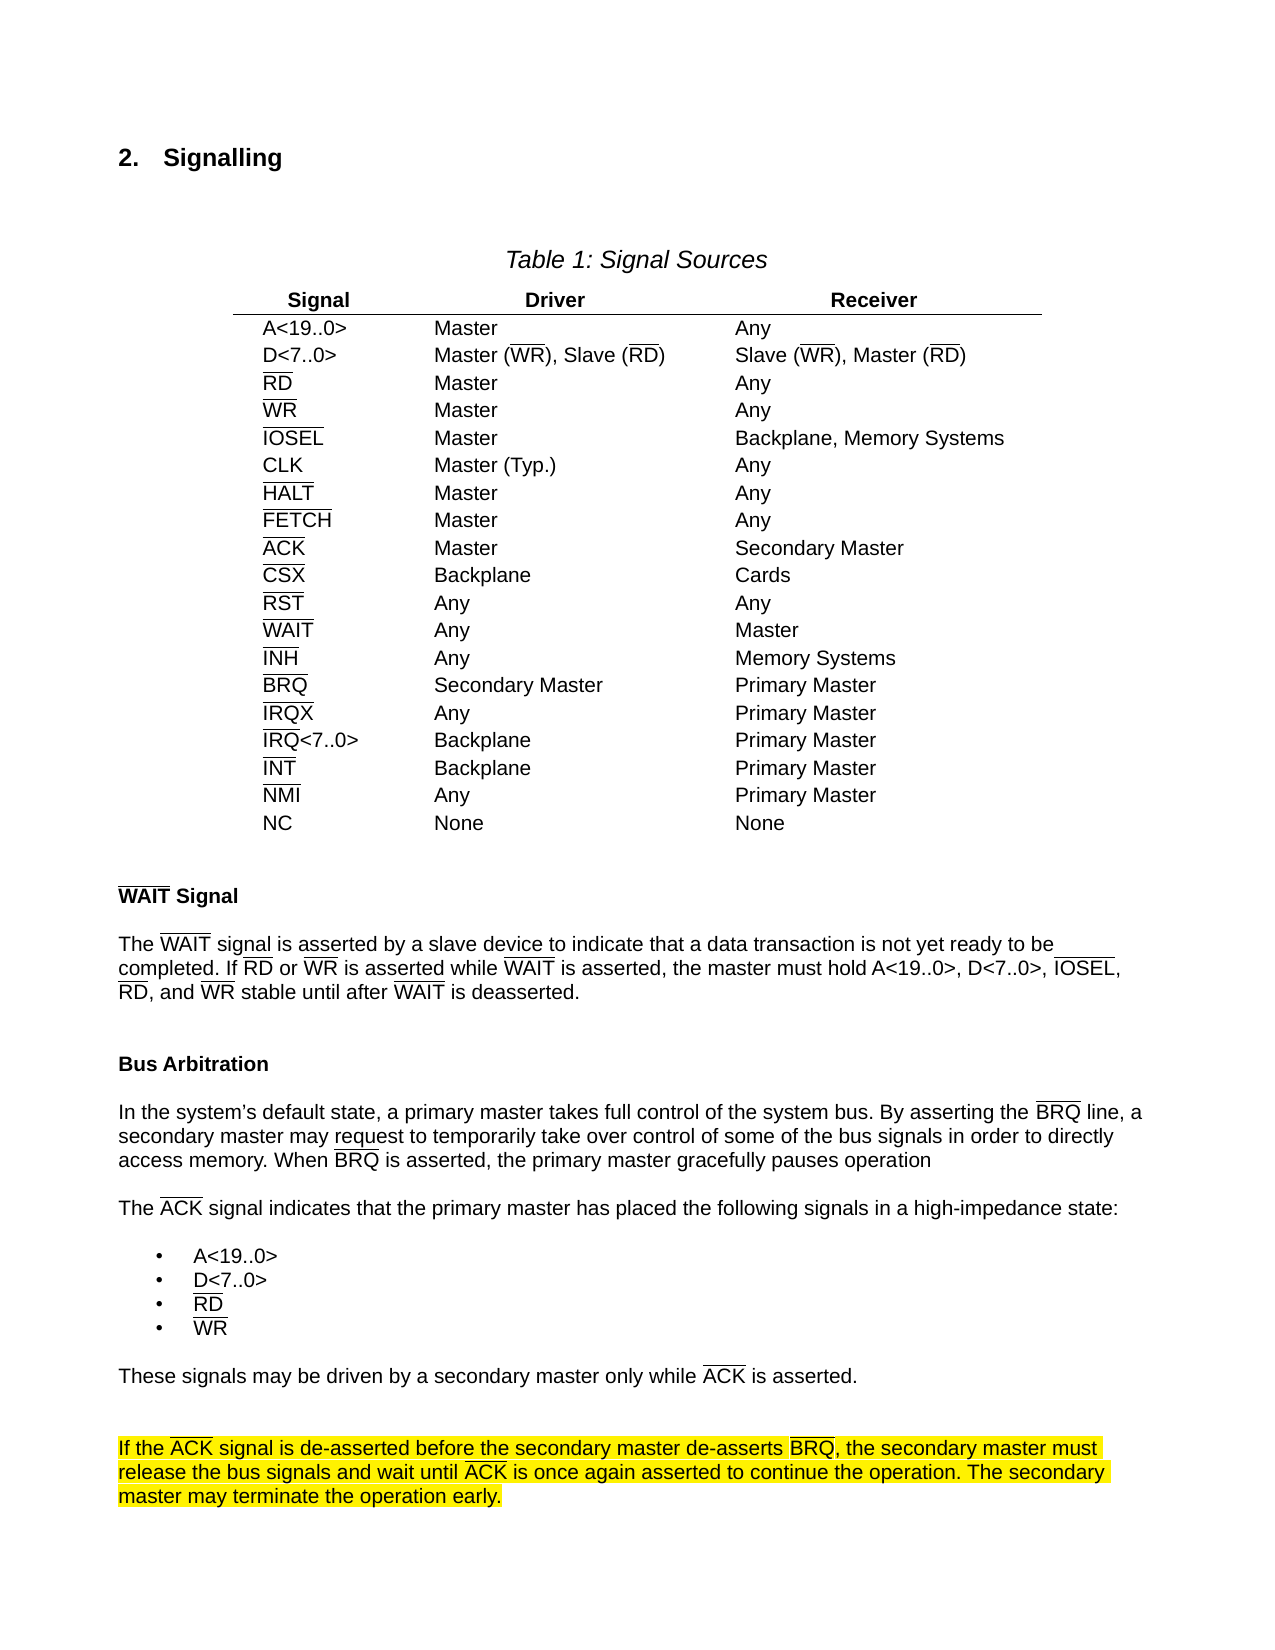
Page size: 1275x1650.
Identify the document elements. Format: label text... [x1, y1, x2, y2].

table_cell Any [705, 396, 1042, 424]
table_cell CSX [233, 561, 404, 589]
table_cell Master [404, 369, 705, 396]
table_cell WAIT [233, 616, 404, 644]
table_cell Primary Master [705, 699, 1042, 726]
table_cell Primary Master [705, 671, 1042, 699]
table_cell CLK [233, 451, 404, 479]
table_cell Master [705, 616, 1042, 644]
table_cell Master (Typ.) [404, 451, 705, 479]
table_cell Cards [705, 561, 1042, 589]
table_cell Any [404, 616, 705, 644]
text The WAIT signal is asserted by a slave device to indicate that a data transaction is not yet ready to be completed. If RD or WR is asserted while WAIT is asserted, the master must hold A<19..0>, D<7..0>, IOSEL, RD, and WR stable until after WAIT is deasserted. [118, 932, 1157, 1004]
table_cell Primary Master [705, 726, 1042, 754]
table_cell Any [705, 589, 1042, 616]
table_cell HALT [233, 479, 404, 506]
list A<19..0> [156, 1243, 1157, 1267]
table_cell Memory Systems [705, 644, 1042, 671]
table_cell Primary Master [705, 754, 1042, 781]
table_cell None [404, 809, 705, 836]
table_cell Any [705, 506, 1042, 534]
table_cell Backplane [404, 754, 705, 781]
list D<7..0> [156, 1267, 1157, 1292]
table_cell IRQX [233, 699, 404, 726]
table_header Receiver [705, 286, 1042, 313]
table_cell None [705, 809, 1042, 836]
text These signals may be driven by a secondary master only while ACK is asserted. [118, 1364, 1157, 1388]
table_cell Any [404, 699, 705, 726]
table_cell Master [404, 424, 705, 451]
text If the ACK signal is de-asserted before the secondary master de-asserts BRQ, the secondary master must release the bus signals and wait until ACK is once again asserted to continue the operation. The secondary master may terminate the operation early. [118, 1436, 1157, 1507]
table_cell IOSEL [233, 424, 404, 451]
list RD [156, 1292, 1157, 1316]
table_cell Master (WR), Slave (RD) [404, 341, 705, 369]
table_cell Master [404, 506, 705, 534]
table_cell Backplane, Memory Systems [705, 424, 1042, 451]
table_cell Any [404, 781, 705, 809]
text The ACK signal indicates that the primary master has placed the following signals in a high-impedance state: [118, 1196, 1157, 1219]
text Table 1: Signal Sources [118, 245, 1157, 273]
table_cell Any [404, 644, 705, 671]
table_cell Master [404, 534, 705, 561]
subtitle Signalling [118, 143, 1157, 172]
table_cell RD [233, 369, 404, 396]
table_cell Secondary Master [705, 534, 1042, 561]
text Bus Arbitration [118, 1052, 1157, 1076]
table_cell Secondary Master [404, 671, 705, 699]
table_cell Any [705, 479, 1042, 506]
table_cell Master [404, 315, 705, 341]
table_cell A<19..0> [233, 315, 404, 341]
table_cell INT [233, 754, 404, 781]
table_cell WR [233, 396, 404, 424]
table_cell Master [404, 479, 705, 506]
table_cell BRQ [233, 671, 404, 699]
table_header Driver [404, 286, 705, 313]
table_cell FETCH [233, 506, 404, 534]
table_cell NMI [233, 781, 404, 809]
table_cell Any [404, 589, 705, 616]
text WAIT Signal [118, 884, 1157, 908]
table_cell Slave (WR), Master (RD) [705, 341, 1042, 369]
table_cell Backplane [404, 726, 705, 754]
table_cell NC [233, 809, 404, 836]
table_cell INH [233, 644, 404, 671]
table_cell ACK [233, 534, 404, 561]
table_cell Backplane [404, 561, 705, 589]
table_cell IRQ<7..0> [233, 726, 404, 754]
table_header Signal [233, 286, 404, 313]
list WR [156, 1316, 1157, 1340]
table_cell Any [705, 315, 1042, 341]
table_cell Master [404, 396, 705, 424]
table_cell RST [233, 589, 404, 616]
table_cell Any [705, 369, 1042, 396]
text In the system’s default state, a primary master takes full control of the system bus. By asserting the BRQ line, a secondary master may request to temporarily take over control of some of the bus signals in order to directly access memory. When BRQ is asserted, the primary master gracefully pauses operation [118, 1100, 1157, 1172]
table_cell Any [705, 451, 1042, 479]
table_cell Primary Master [705, 781, 1042, 809]
table_cell D<7..0> [233, 341, 404, 369]
